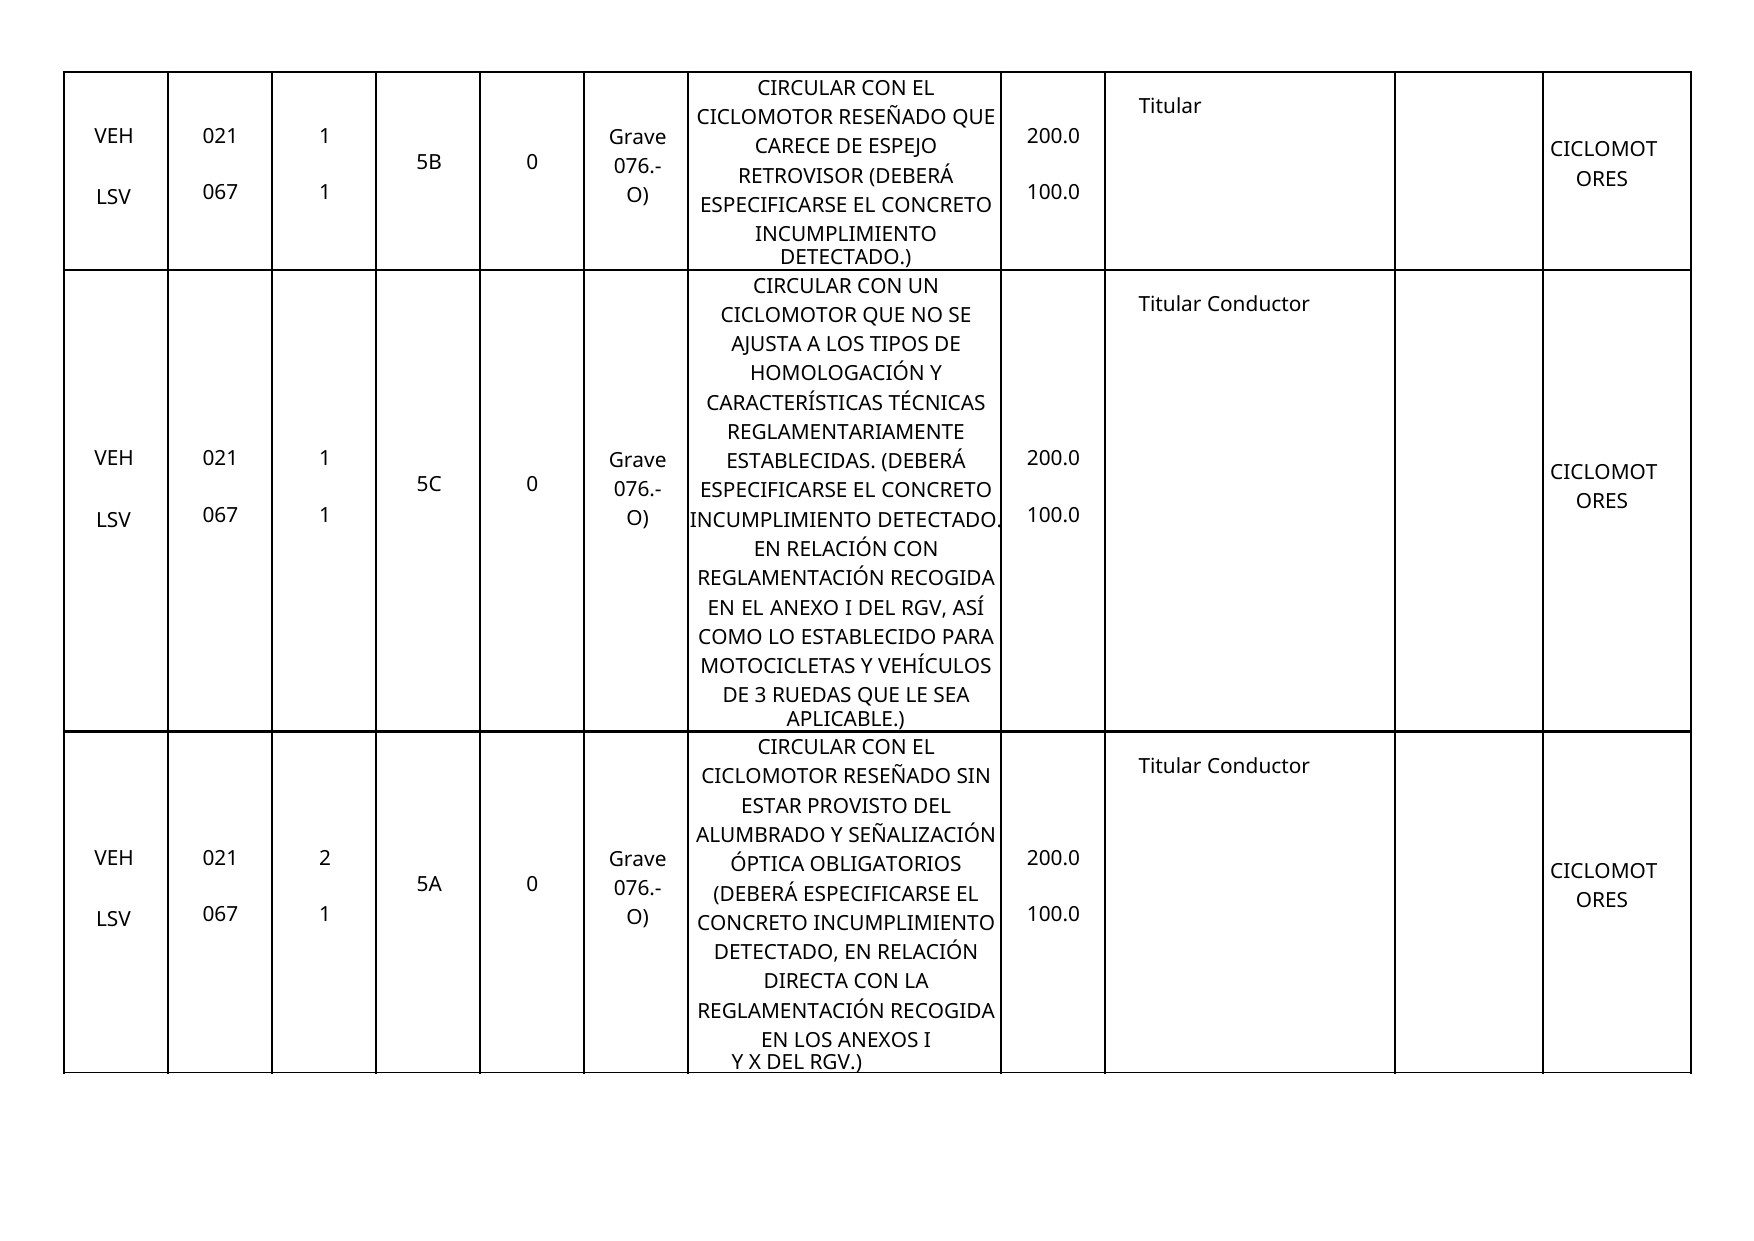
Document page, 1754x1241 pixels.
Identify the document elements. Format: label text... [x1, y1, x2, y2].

table_cell 1 1 [273, 271, 375, 730]
table_cell 200.0 100.0 [1002, 733, 1104, 1072]
table_cell Titular Conductor [1106, 733, 1394, 1072]
table_cell 0 [481, 271, 583, 730]
table_cell 2 1 [273, 733, 375, 1072]
table_cell 021 067 [169, 271, 271, 730]
table_cell 200.0 100.0 [1002, 271, 1104, 730]
table_header Grave 076.- O) [585, 73, 687, 269]
table_cell CICLOMOT ORES [1544, 733, 1690, 1072]
table_cell Grave 076.- O) [585, 271, 687, 730]
table_header 200.0 100.0 [1002, 73, 1104, 269]
table_header 5B [377, 73, 479, 269]
table_header CIRCULAR CON EL CICLOMOTOR RESEÑADO QUE CARECE DE ESPEJO RETROVISOR (DEBERÁ ESPECIFICARSE EL CONCRETO INCUMPLIMIENTO DETECTADO.) [689, 73, 1000, 269]
table_header Titular [1106, 73, 1394, 269]
table_header VEH LSV [65, 73, 167, 269]
table_header CICLOMOT ORES [1544, 73, 1690, 269]
table_header 021 067 [169, 73, 271, 269]
table_cell 021 067 [169, 733, 271, 1072]
table_header 0 [481, 73, 583, 269]
table_header [1396, 73, 1542, 269]
table_cell Titular Conductor [1106, 271, 1394, 730]
table_cell CICLOMOT ORES [1544, 271, 1690, 730]
table_cell 5A [377, 733, 479, 1072]
table_header 1 1 [273, 73, 375, 269]
table_cell 0 [481, 733, 583, 1072]
table_cell CIRCULAR CON UN CICLOMOTOR QUE NO SE AJUSTA A LOS TIPOS DE HOMOLOGACIÓN Y CARACTERÍSTICAS TÉCNICAS REGLAMENTARIAMENTE ESTABLECIDAS. (DEBERÁ ESPECIFICARSE EL CONCRETO INCUMPLIMIENTO DETECTADO. EN RELACIÓN CON REGLAMENTACIÓN RECOGIDA EN EL ANEXO I DEL RGV, ASÍ COMO LO ESTABLECIDO PARA MOTOCICLETAS Y VEHÍCULOS DE 3 RUEDAS QUE LE SEA APLICABLE.) [689, 271, 1000, 730]
table_cell [1396, 271, 1542, 730]
table_cell VEH LSV [65, 271, 167, 730]
table_cell Grave 076.- O) [585, 733, 687, 1072]
table_cell CIRCULAR CON EL CICLOMOTOR RESEÑADO SIN ESTAR PROVISTO DEL ALUMBRADO Y SEÑALIZACIÓN ÓPTICA OBLIGATORIOS (DEBERÁ ESPECIFICARSE EL CONCRETO INCUMPLIMIENTO DETECTADO, EN RELACIÓN DIRECTA CON LA REGLAMENTACIÓN RECOGIDA EN LOS ANEXOS I Y X DEL RGV.) [689, 733, 1000, 1072]
table_cell [1396, 733, 1542, 1072]
table_cell VEH LSV [65, 733, 167, 1072]
table_cell 5C [377, 271, 479, 730]
